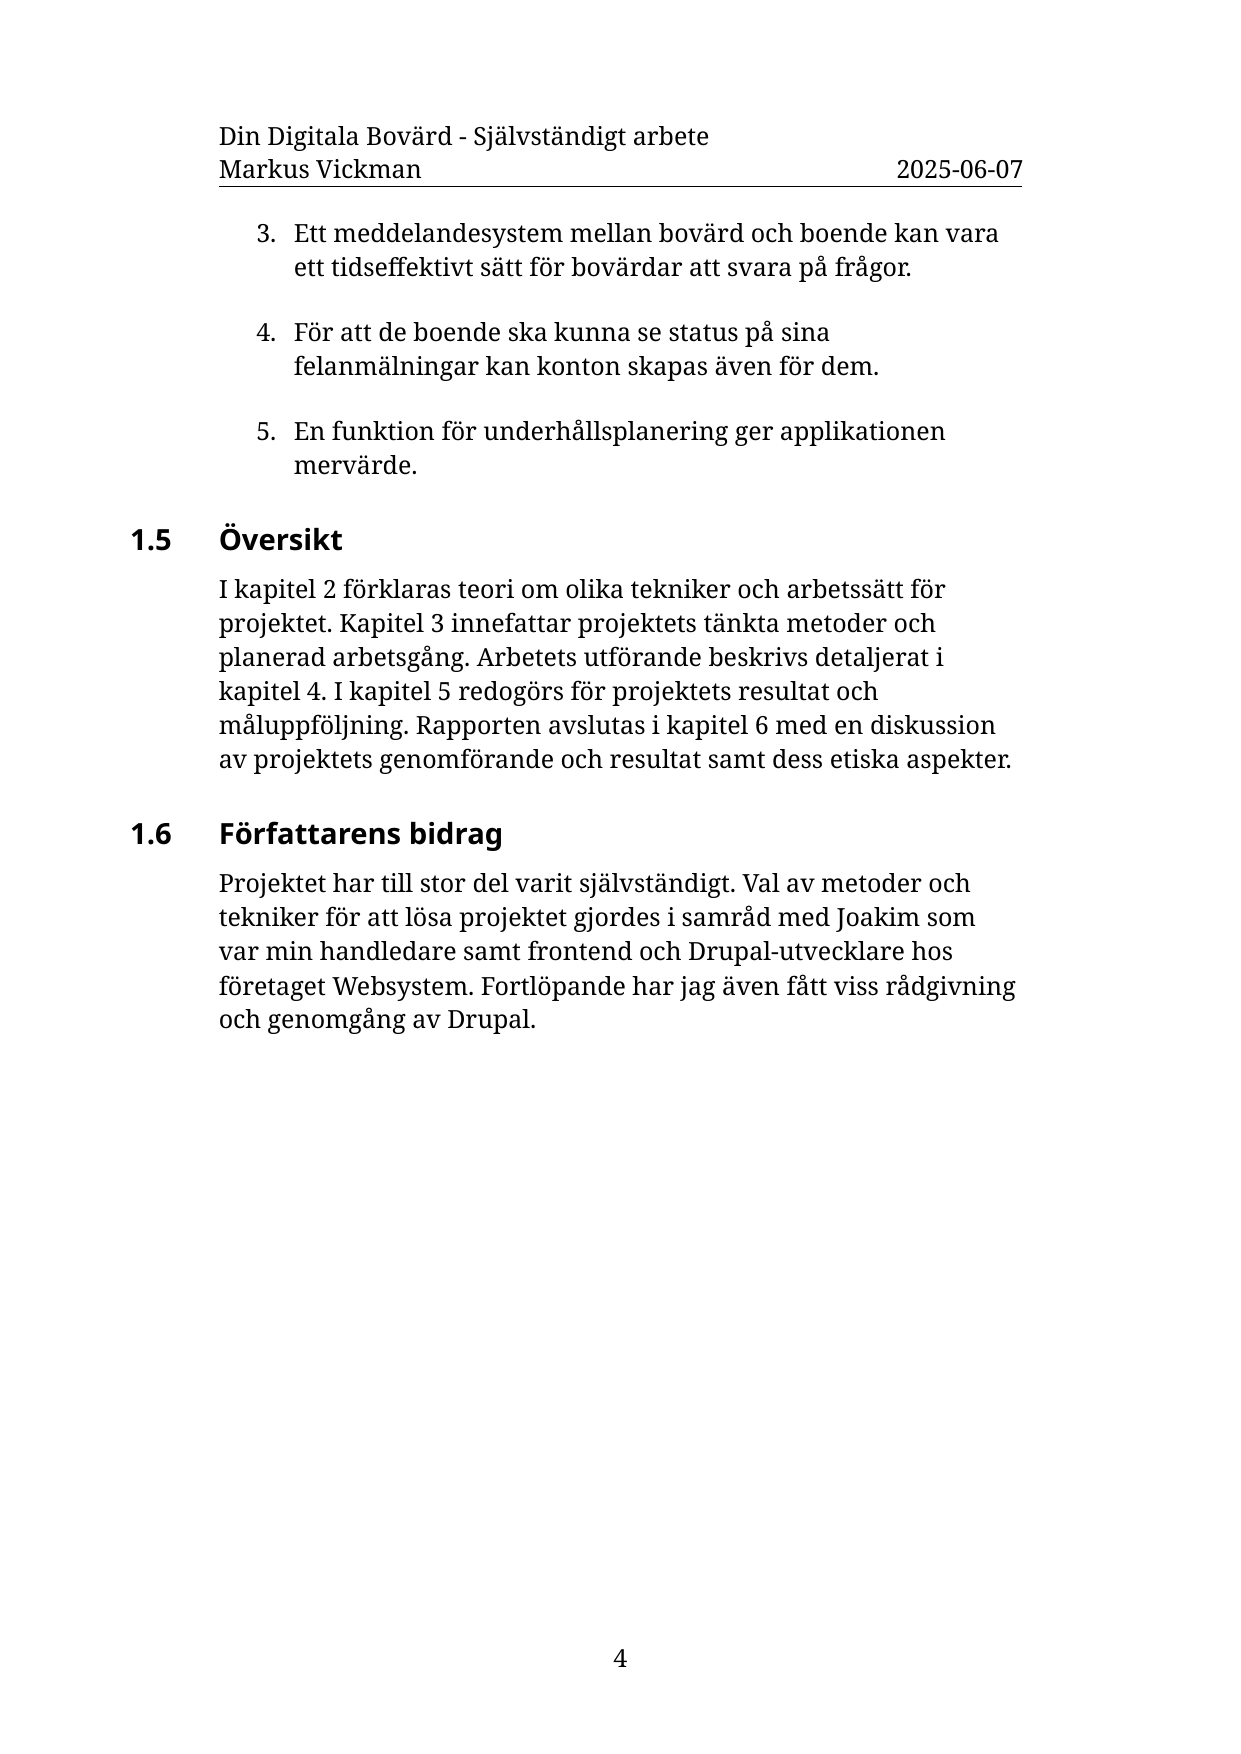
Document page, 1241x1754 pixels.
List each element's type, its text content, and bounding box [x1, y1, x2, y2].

subtitle För att de boende ska kunna se status på sina felanmälningar kan konton skapas även för dem. [256, 315, 1022, 383]
subtitle En funktion för underhållsplanering ger applikationen mervärde. [256, 414, 1022, 482]
text I kapitel 2 förklaras teori om olika tekniker och arbetssätt för projektet. Kapitel 3 innefattar projektets tänkta metoder och planerad arbetsgång. Arbetets utförande beskrivs detaljerat i kapitel 4. I kapitel 5 redogörs för projektets resultat och måluppföljning. Rapporten avslutas i kapitel 6 med en diskussion av projektets genomförande och resultat samt dess etiska aspekter. [218, 572, 1022, 776]
subtitle Författarens bidrag [130, 813, 1022, 853]
subtitle Översikt [130, 519, 1022, 559]
text Projektet har till stor del varit självständigt. Val av metoder och tekniker för att lösa projektet gjordes i samråd med Joakim som var min handledare samt frontend och Drupal-utvecklare hos företaget Websystem. Fortlöpande har jag även fått viss rådgivning och genomgång av Drupal. [218, 866, 1022, 1036]
subtitle Ett meddelandesystem mellan bovärd och boende kan vara ett tidseffektivt sätt för bovärdar att svara på frågor. [256, 216, 1022, 284]
